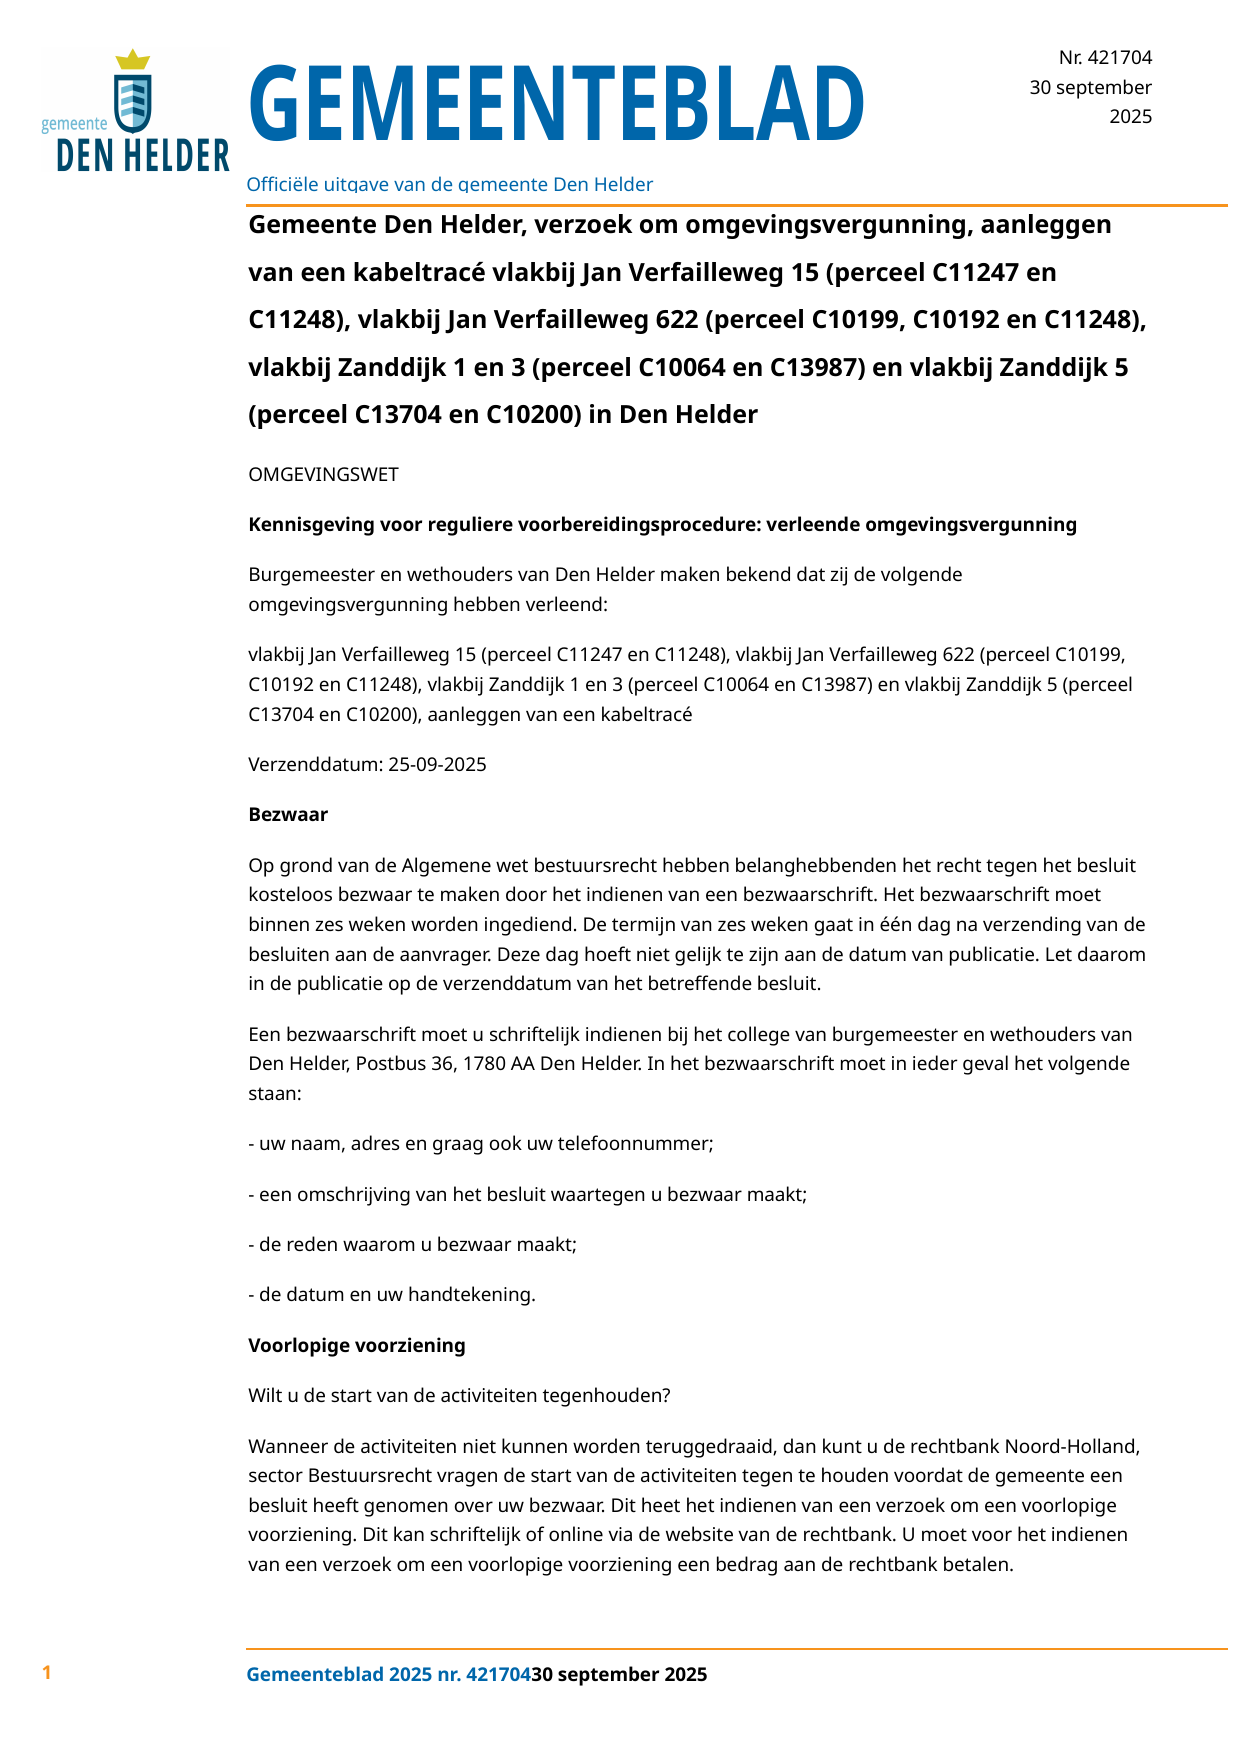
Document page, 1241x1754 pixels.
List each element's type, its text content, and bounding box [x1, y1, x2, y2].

text Verzenddatum: 25-09-2025 [248, 751, 1152, 777]
text Voorlopige voorziening [248, 1332, 1152, 1358]
text vlakbij Jan Verfailleweg 15 (perceel C11247 en C11248), vlakbij Jan Verfailleweg 622 (perceel C10199, C10192 en C11248), vlakbij Zanddijk 1 en 3 (perceel C10064 en C13987) en vlakbij Zanddijk 5 (perceel C13704 en C10200), aanleggen van een kabeltracé [248, 642, 1152, 726]
text OMGEVINGSWET [248, 461, 1152, 486]
picture [41, 47, 231, 172]
text Kennisgeving voor reguliere voorbereidingsprocedure: verleende omgevingsvergunning [248, 511, 1152, 537]
text Burgemeester en wethouders van Den Helder maken bekend dat zij de volgende omgevingsvergunning hebben verleend: [248, 562, 1152, 617]
text Gemeente Den Helder, verzoek om omgevingsvergunning, aanleggen van een kabeltracé vlakbij Jan Verfailleweg 15 (perceel C11247 en C11248), vlakbij Jan Verfailleweg 622 (perceel C10199, C10192 en C11248), vlakbij Zanddijk 1 en 3 (perceel C10064 en C13987) en vlakbij Zanddijk 5 (perceel C13704 en C10200) in Den Helder [248, 207, 1152, 431]
text Een bezwaarschrift moet u schriftelijk indienen bij het college van burgemeester en wethouders van Den Helder, Postbus 36, 1780 AA Den Helder. In het bezwaarschrift moet in ieder geval het volgende staan: [248, 1021, 1152, 1106]
picture [63, 144, 68, 165]
picture [100, 154, 106, 172]
text - de datum en uw handtekening. [248, 1282, 1152, 1307]
picture [130, 157, 135, 172]
text - uw naam, adres en graag ook uw telefoonnummer; [248, 1130, 1152, 1156]
text Wanneer de activiteiten niet kunnen worden teruggedraaid, dan kunt u de rechtbank Noord-Holland, sector Bestuursrecht vragen de start van de activiteiten tegen te houden voordat de gemeente een besluit heeft genomen over uw bezwaar. Dit heet het indienen van een verzoek om een voorlopige voorziening. Dit kan schriftelijk of online via de website van de rechtbank. U moet voor het indienen van een verzoek om een voorlopige voorziening een bedrag aan de rechtbank betalen. [248, 1433, 1152, 1577]
picture [182, 144, 187, 165]
text Op grond van de Algemene wet bestuursrecht hebben belanghebbenden het recht tegen het besluit kosteloos bezwaar te maken door het indienen van een bezwaarschrift. Het bezwaarschrift moet binnen zes weken worden ingediend. De termijn van zes weken gaat in één dag na verzending van de besluiten aan de aanvrager. Deze dag hoeft niet gelijk te zijn aan de datum van publicatie. Let daarom in de publicatie op de verzenddatum van het betreffende besluit. [248, 852, 1152, 996]
text Bezwaar [248, 802, 1152, 827]
text Wilt u de start van de activiteiten tegenhouden? [248, 1382, 1152, 1408]
picture [220, 160, 224, 172]
text - de reden waarom u bezwaar maakt; [248, 1231, 1152, 1257]
text - een omschrijving van het besluit waartegen u bezwaar maakt; [248, 1181, 1152, 1206]
